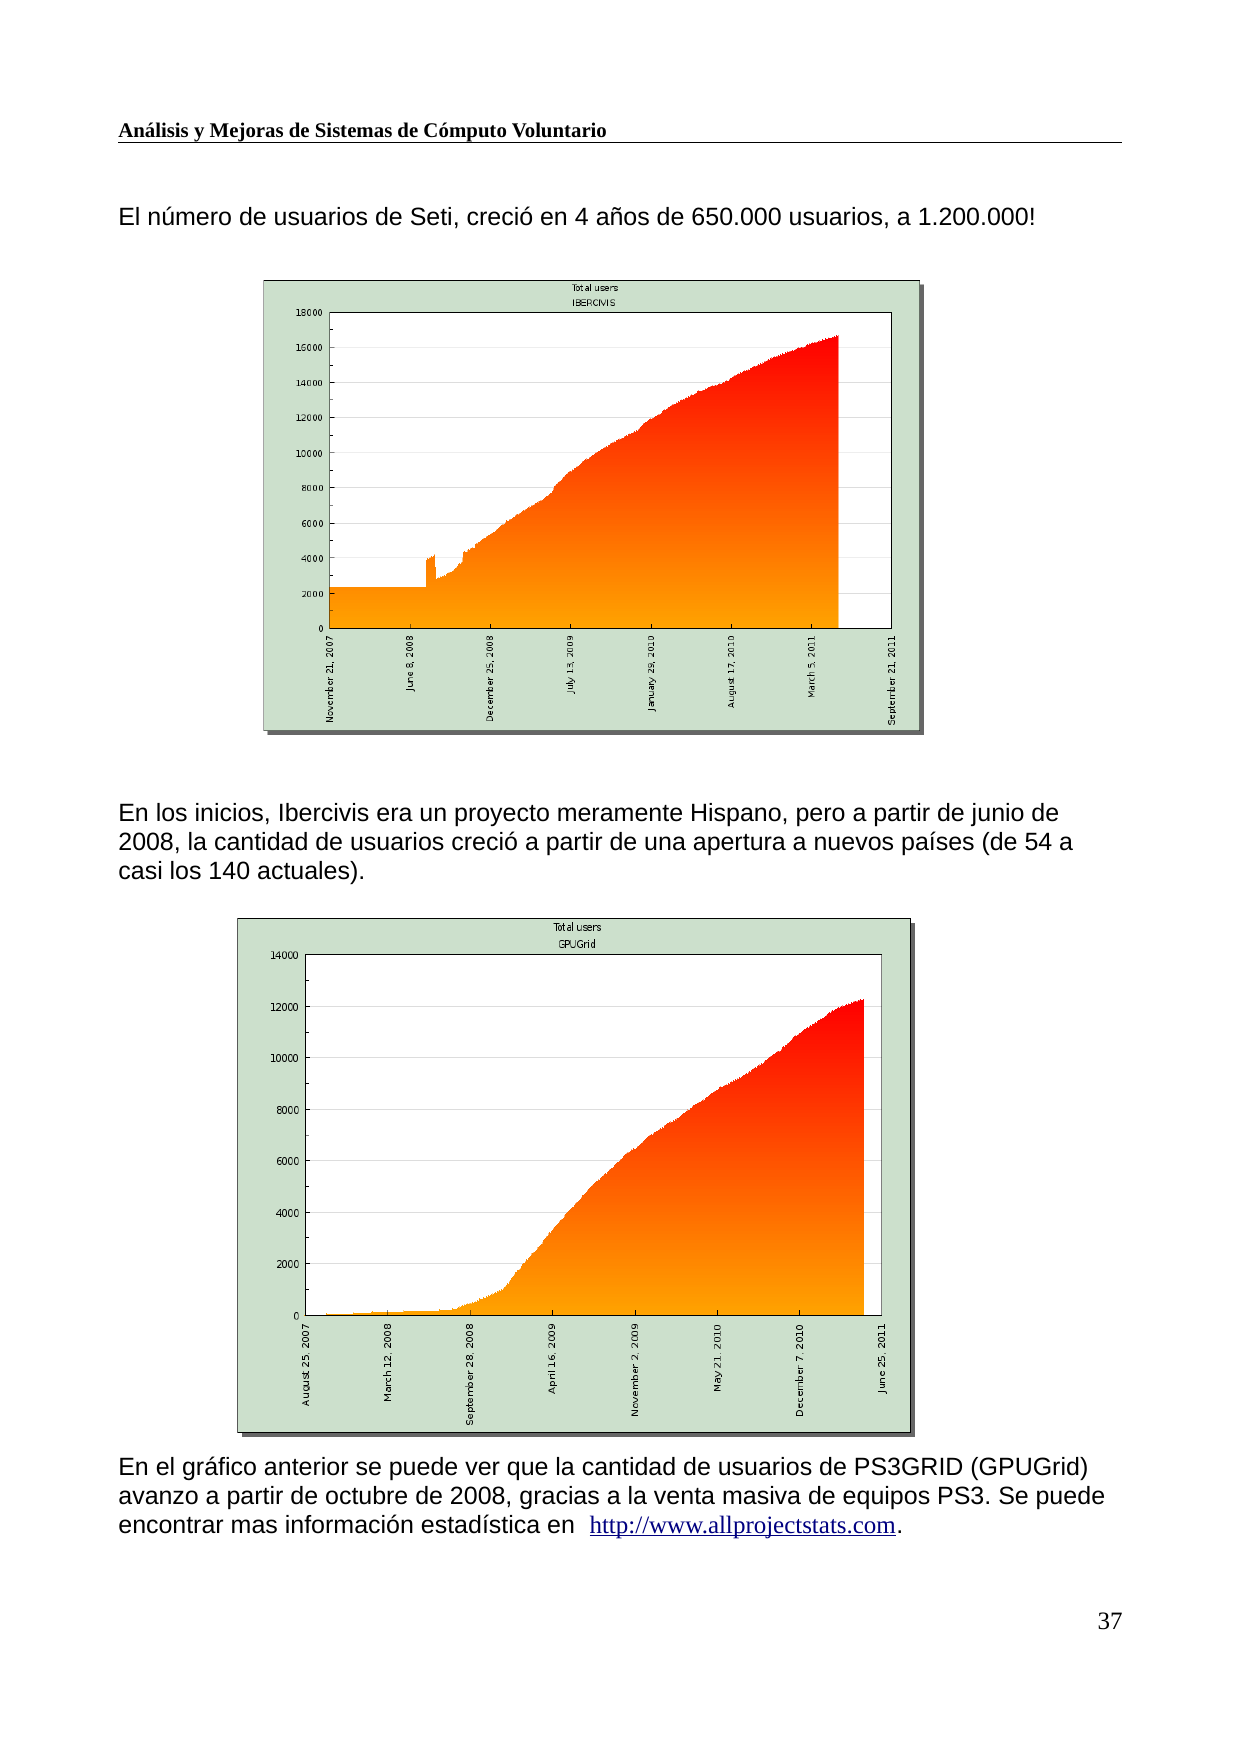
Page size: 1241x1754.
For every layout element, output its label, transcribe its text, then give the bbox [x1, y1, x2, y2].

picture [263, 280, 924, 735]
text El número de usuarios de Seti, creció en 4 años de 650.000 usuarios, a 1.200.000! [118, 202, 1122, 231]
text En el gráfico anterior se puede ver que la cantidad de usuarios de PS3GRID (GPUGrid) avanzo a partir de octubre de 2008, gracias a la venta masiva de equipos PS3. Se puede encontrar mas información estadística en http://www.allprojectstats.com. [118, 1452, 1122, 1538]
text En los inicios, Ibercivis era un proyecto meramente Hispano, pero a partir de junio de 2008, la cantidad de usuarios creció a partir de una apertura a nuevos países (de 54 a casi los 140 actuales). [118, 798, 1122, 884]
picture [237, 918, 915, 1437]
